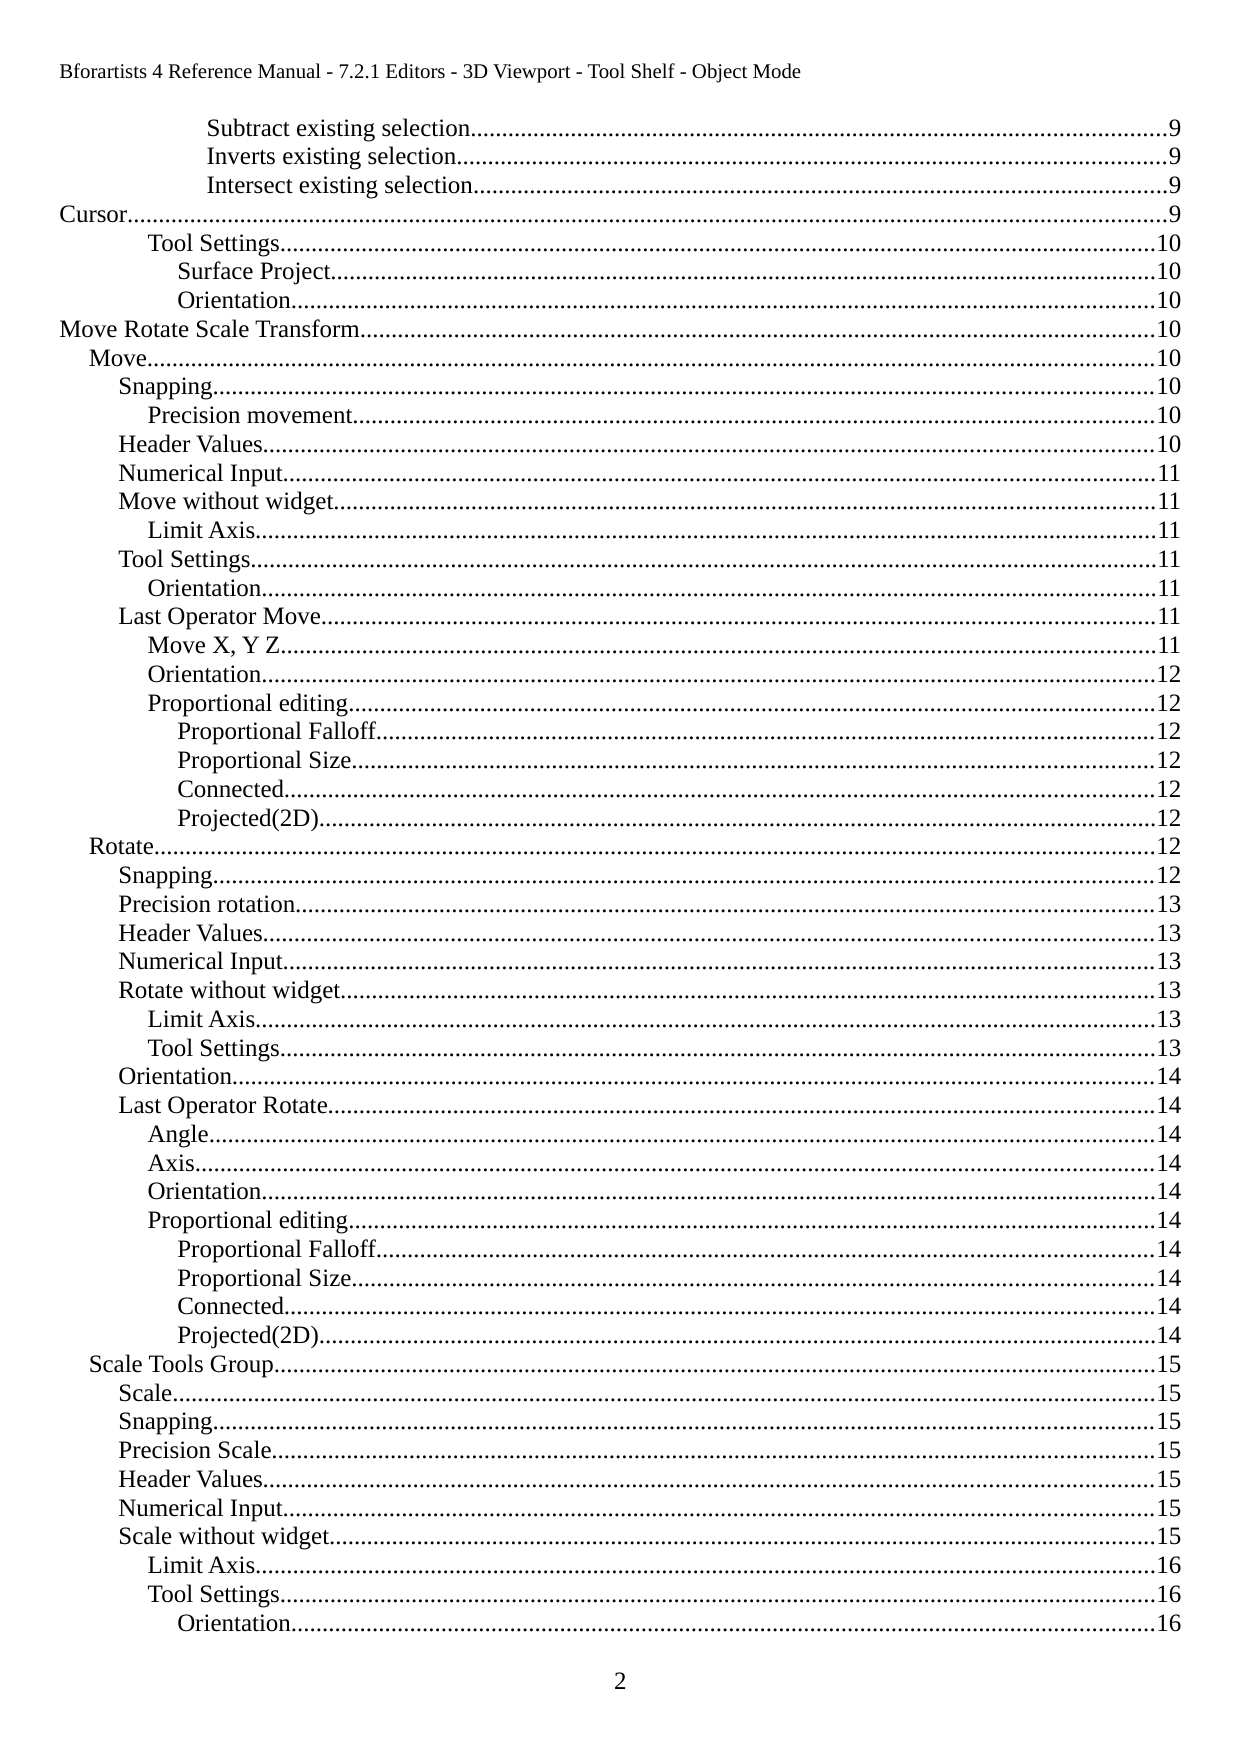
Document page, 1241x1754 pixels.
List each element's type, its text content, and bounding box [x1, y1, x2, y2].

text Snapping 10 [118, 371, 1181, 400]
text Numerical Input 15 [118, 1493, 1181, 1521]
text Orientation 12 [147, 659, 1181, 688]
text Rotate without widget 13 [118, 975, 1181, 1004]
text Projected(2D) 14 [177, 1320, 1181, 1349]
text Surface Project 10 [177, 256, 1181, 285]
text Proportional Size 12 [177, 745, 1181, 774]
text Precision rotation 13 [118, 889, 1181, 918]
text Proportional editing 12 [147, 688, 1181, 716]
text Precision movement 10 [147, 400, 1181, 429]
text Snapping 15 [118, 1406, 1181, 1435]
text Move Rotate Scale Transform 10 [59, 314, 1181, 343]
text Move without widget 11 [118, 486, 1181, 515]
text Scale Tools Group 15 [88, 1349, 1181, 1378]
text Header Values 13 [118, 918, 1181, 946]
text Orientation 14 [147, 1176, 1181, 1205]
text Proportional editing 14 [147, 1205, 1181, 1234]
text Header Values 10 [118, 429, 1181, 458]
text Subtract existing selection 9 [206, 113, 1181, 141]
text Move X, Y Z 11 [147, 630, 1181, 659]
text Tool Settings 11 [118, 544, 1181, 573]
text Rotate 12 [88, 831, 1181, 860]
text Move 10 [88, 343, 1181, 371]
text Limit Axis 16 [147, 1550, 1181, 1579]
text Proportional Falloff 14 [177, 1234, 1181, 1263]
text Angle 14 [147, 1119, 1181, 1148]
text Axis 14 [147, 1148, 1181, 1176]
text Inverts existing selection 9 [206, 141, 1181, 170]
text Connected 12 [177, 774, 1181, 803]
text Last Operator Rotate 14 [118, 1090, 1181, 1119]
text Numerical Input 13 [118, 946, 1181, 975]
text Numerical Input 11 [118, 458, 1181, 486]
text Last Operator Move 11 [118, 601, 1181, 630]
text Tool Settings 13 [147, 1033, 1181, 1061]
text Scale 15 [118, 1378, 1181, 1406]
text Tool Settings 10 [147, 228, 1181, 256]
text Proportional Falloff 12 [177, 716, 1181, 745]
text Snapping 12 [118, 860, 1181, 889]
text Orientation 10 [177, 285, 1181, 314]
text Header Values 15 [118, 1464, 1181, 1493]
text Orientation 14 [118, 1061, 1181, 1090]
text Proportional Size 14 [177, 1263, 1181, 1291]
text Scale without widget 15 [118, 1521, 1181, 1550]
text Connected 14 [177, 1291, 1181, 1320]
text Intersect existing selection 9 [206, 170, 1181, 199]
text Cursor 9 [59, 199, 1181, 228]
text Projected(2D) 12 [177, 803, 1181, 831]
text Orientation 11 [147, 573, 1181, 601]
text Limit Axis 11 [147, 515, 1181, 544]
text Orientation 16 [177, 1608, 1181, 1636]
text Precision Scale 15 [118, 1435, 1181, 1464]
text Limit Axis 13 [147, 1004, 1181, 1033]
text Tool Settings 16 [147, 1579, 1181, 1608]
